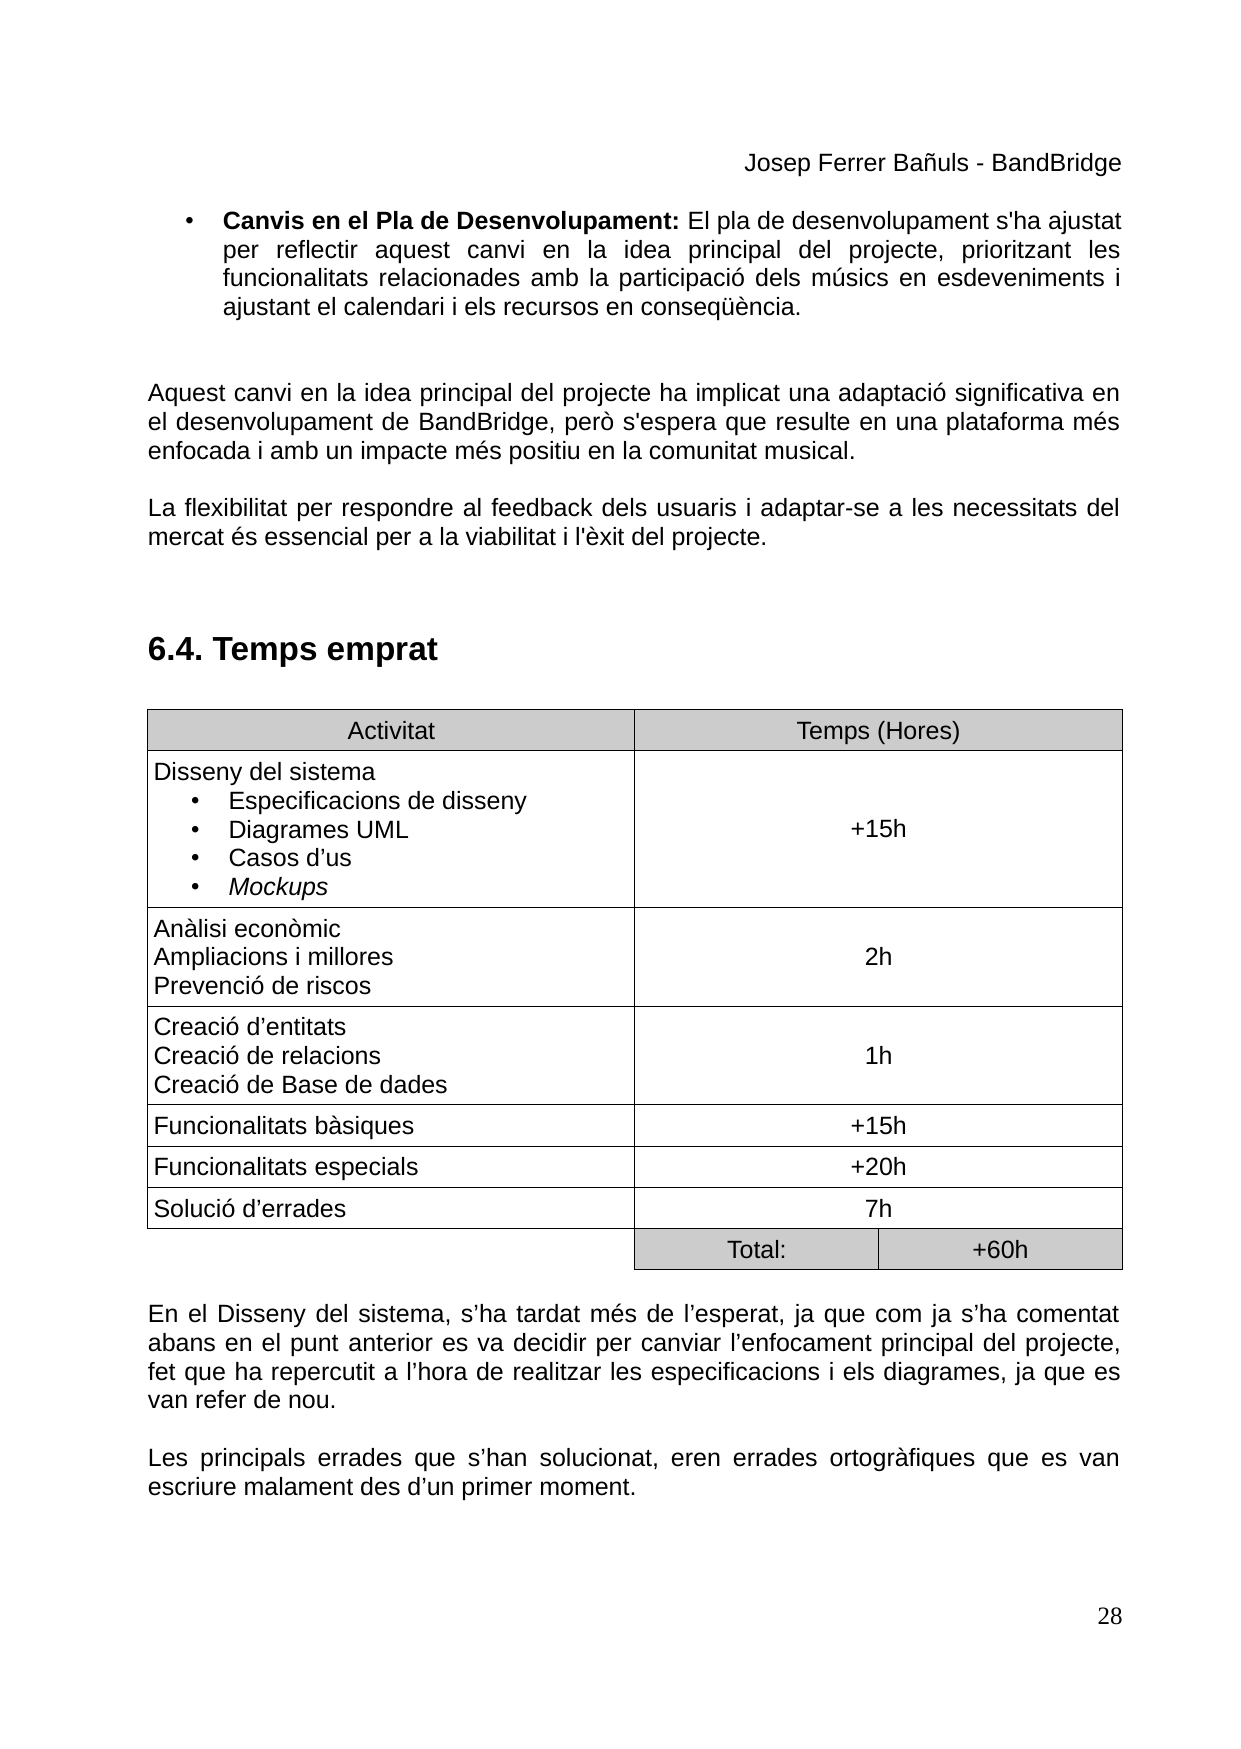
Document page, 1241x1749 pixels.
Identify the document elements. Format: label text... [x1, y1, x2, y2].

table_cell Funcionalitats bàsiques [148, 1105, 634, 1146]
table_cell +20h [635, 1147, 1122, 1187]
table_cell Disseny del sistema Especificacions de disseny Diagrames UML Casos d’us Mockups [148, 751, 634, 907]
table_cell Total: [635, 1229, 878, 1269]
table_cell 2h [635, 908, 1122, 1006]
table_cell Solució d’errades [148, 1188, 634, 1228]
text Aquest canvi en la idea principal del projecte ha implicat una adaptació significativa en el desenvolupament de BandBridge, però s'espera que resulte en una plataforma més enfocada i amb un impacte més positiu en la comunitat musical. [148, 378, 1122, 465]
subtitle 6.4. Temps emprat [148, 629, 1122, 668]
table_cell +15h [635, 751, 1122, 907]
table_header Temps (Hores) [635, 710, 1122, 750]
table_cell Creació d’entitats Creació de relacions Creació de Base de dades [148, 1007, 634, 1104]
table_cell +15h [635, 1105, 1122, 1146]
table_cell Anàlisi econòmic Ampliacions i millores Prevenció de riscos [148, 908, 634, 1006]
text La flexibilitat per respondre al feedback dels usuaris i adaptar-se a les necessitats del mercat és essencial per a la viabilitat i l'èxit del projecte. [148, 493, 1122, 551]
table_header Activitat [148, 710, 634, 750]
text Les principals errades que s’han solucionat, eren errades ortogràfiques que es van escriure malament des d’un primer moment. [148, 1443, 1122, 1500]
list Canvis en el Pla de Desenvolupament: El pla de desenvolupament s'ha ajustat per reflectir aquest canvi en la idea principal del projecte, prioritzant les funcionalitats relacionades amb la participació dels músics en esdeveniments i ajustant el calendari i els recursos en conseqüència. [185, 206, 1122, 321]
table_cell Funcionalitats especials [148, 1147, 634, 1187]
table_cell 1h [635, 1007, 1122, 1104]
table_cell +60h [879, 1229, 1122, 1269]
table_cell [148, 1229, 634, 1269]
table_cell 7h [635, 1188, 1122, 1228]
text En el Disseny del sistema, s’ha tardat més de l’esperat, ja que com ja s’ha comentat abans en el punt anterior es va decidir per canviar l’enfocament principal del projecte, fet que ha repercutit a l’hora de realitzar les especificacions i els diagrames, ja que es van refer de nou. [148, 1299, 1122, 1414]
